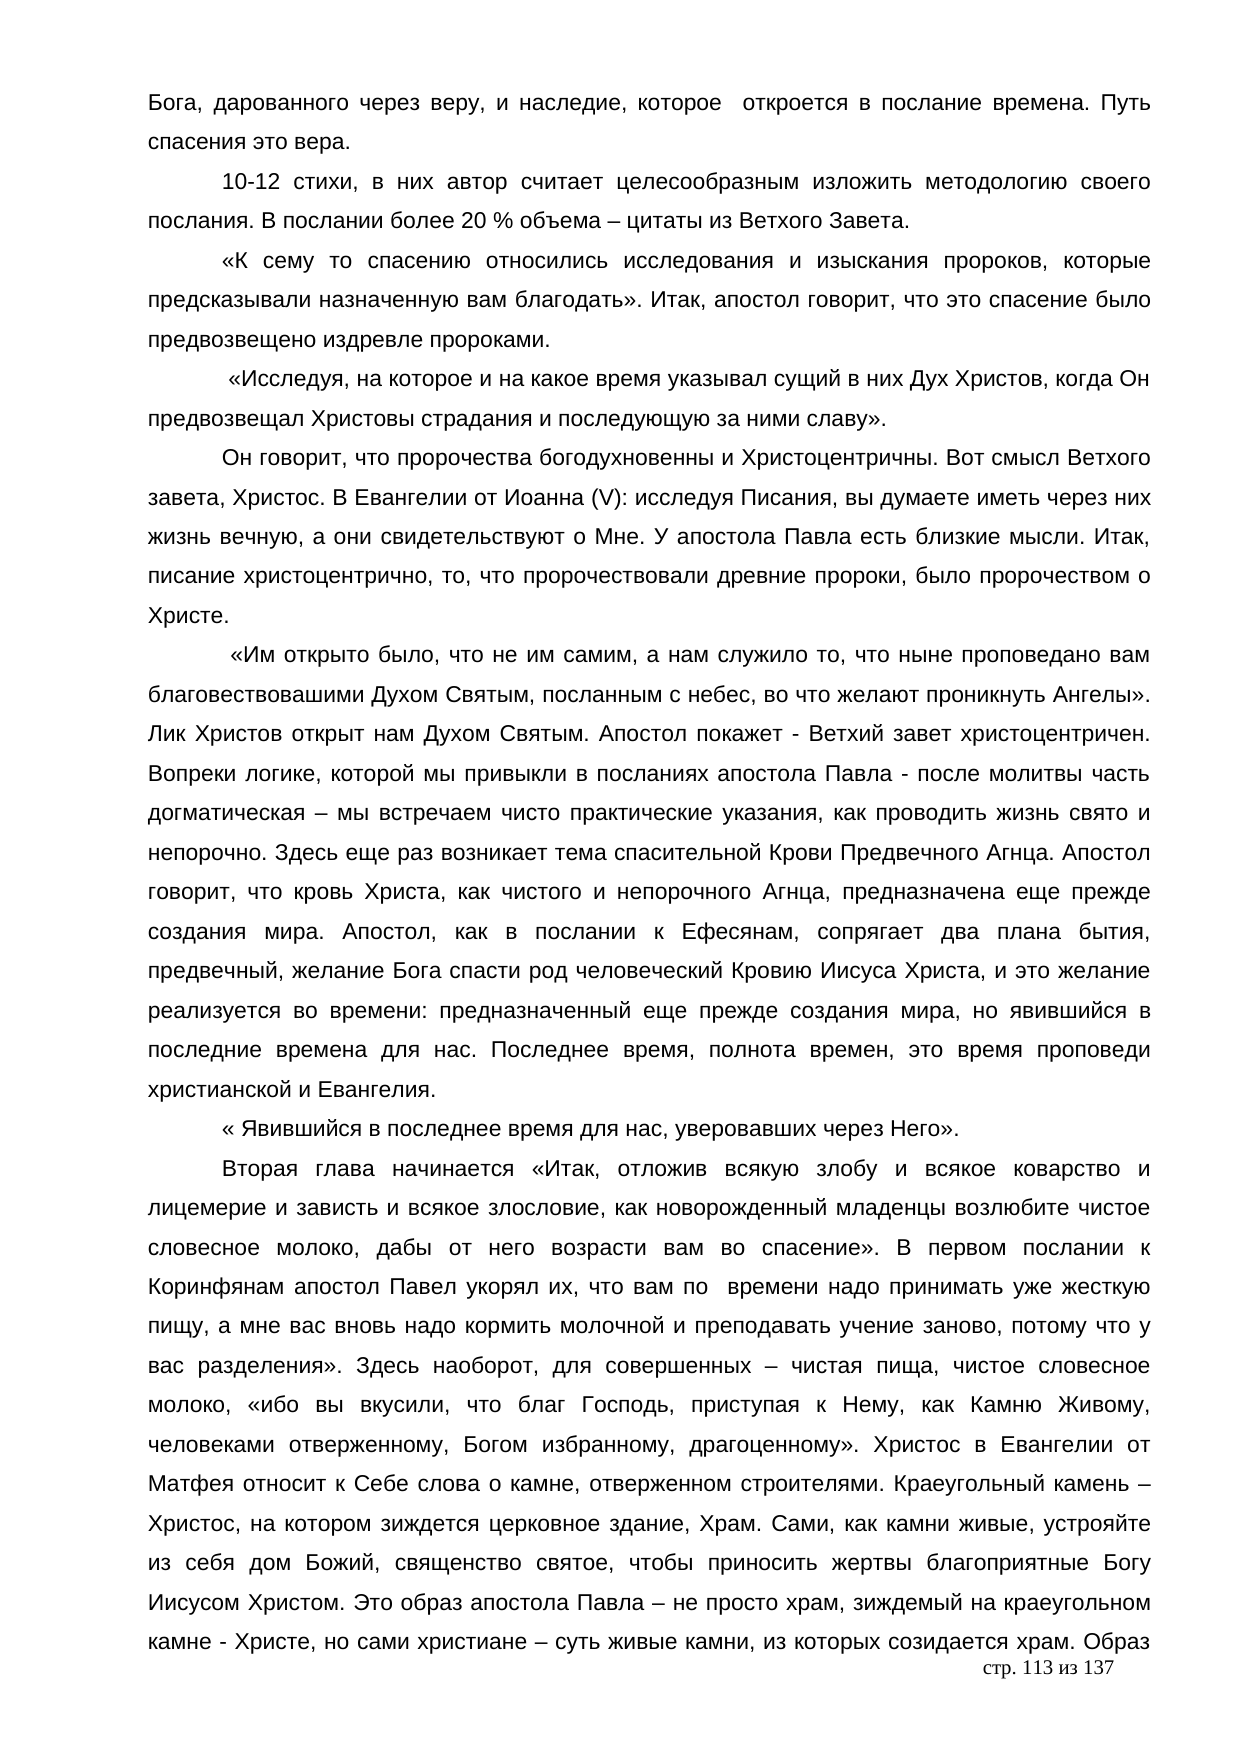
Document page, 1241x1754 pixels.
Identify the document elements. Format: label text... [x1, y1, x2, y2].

text Вторая глава начинается «Итак, отложив всякую злобу и всякое коварство и лицемерие и зависть и всякое злословие, как новорожденный младенцы возлюбите чистое словесное молоко, дабы от него возрасти вам во спасение». В первом послании к Коринфянам апостол Павел укорял их, что вам по времени надо принимать уже жесткую пищу, а мне вас вновь надо кормить молочной и преподавать учение заново, потому что у вас разделения». Здесь наоборот, для совершенных – чистая пища, чистое словесное молоко, «ибо вы вкусили, что благ Господь, приступая к Нему, как Камню Живому, человеками отверженному, Богом избранному, драгоценному». Христос в Евангелии от Матфея относит к Себе слова о камне, отверженном строителями. Краеугольный камень – Христос, на котором зиждется церковное здание, Храм. Сами, как камни живые, устрояйте из себя дом Божий, священство святое, чтобы приносить жертвы благоприятные Богу Иисусом Христом. Это образ апостола Павла – не просто храм, зиждемый на краеугольном камне - Христе, но сами христиане – суть живые камни, из которых созидается храм. Образ [148, 1154, 1152, 1655]
text Он говорит, что пророчества богодухновенны и Христоцентричны. Вот смысл Ветхого завета, Христос. В Евангелии от Иоанна (V): исследуя Писания, вы думаете иметь через них жизнь вечную, а они свидетельствуют о Мне. У апостола Павла есть близкие мысли. Итак, писание христоцентрично, то, что пророчествовали древние пророки, было пророчеством о Христе. [148, 444, 1152, 628]
text « Явившийся в последнее время для нас, уверовавших через Него». [148, 1115, 1152, 1141]
text «Исследуя, на которое и на какое время указывал сущий в них Дух Христов, когда Он предвозвещал Христовы страдания и последующую за ними славу». [148, 365, 1152, 431]
text Бога, дарованного через веру, и наследие, которое откроется в послание времена. Путь спасения это вера. [148, 89, 1152, 154]
text «К сему то спасению относились исследования и изыскания пророков, которые предсказывали назначенную вам благодать». Итак, апостол говорит, что это спасение было предвозвещено издревле пророками. [148, 247, 1152, 352]
text «Им открыто было, что не им самим, а нам служило то, что ныне проповедано вам благовествовашими Духом Святым, посланным с небес, во что желают проникнуть Ангелы». Лик Христов открыт нам Духом Святым. Апостол покажет - Ветхий завет христоцентричен. Вопреки логике, которой мы привыкли в посланиях апостола Павла - после молитвы часть догматическая – мы встречаем чисто практические указания, как проводить жизнь свято и непорочно. Здесь еще раз возникает тема спасительной Крови Предвечного Агнца. Апостол говорит, что кровь Христа, как чистого и непорочного Агнца, предназначена еще прежде создания мира. Апостол, как в послании к Ефесянам, сопрягает два плана бытия, предвечный, желание Бога спасти род человеческий Кровию Иисуса Христа, и это желание реализуется во времени: предназначенный еще прежде создания мира, но явившийся в последние времена для нас. Последнее время, полнота времен, это время проповеди христианской и Евангелия. [148, 641, 1152, 1102]
text 10-12 стихи, в них автор считает целесообразным изложить методологию своего послания. В послании более 20 % объема – цитаты из Ветхого Завета. [148, 168, 1152, 233]
